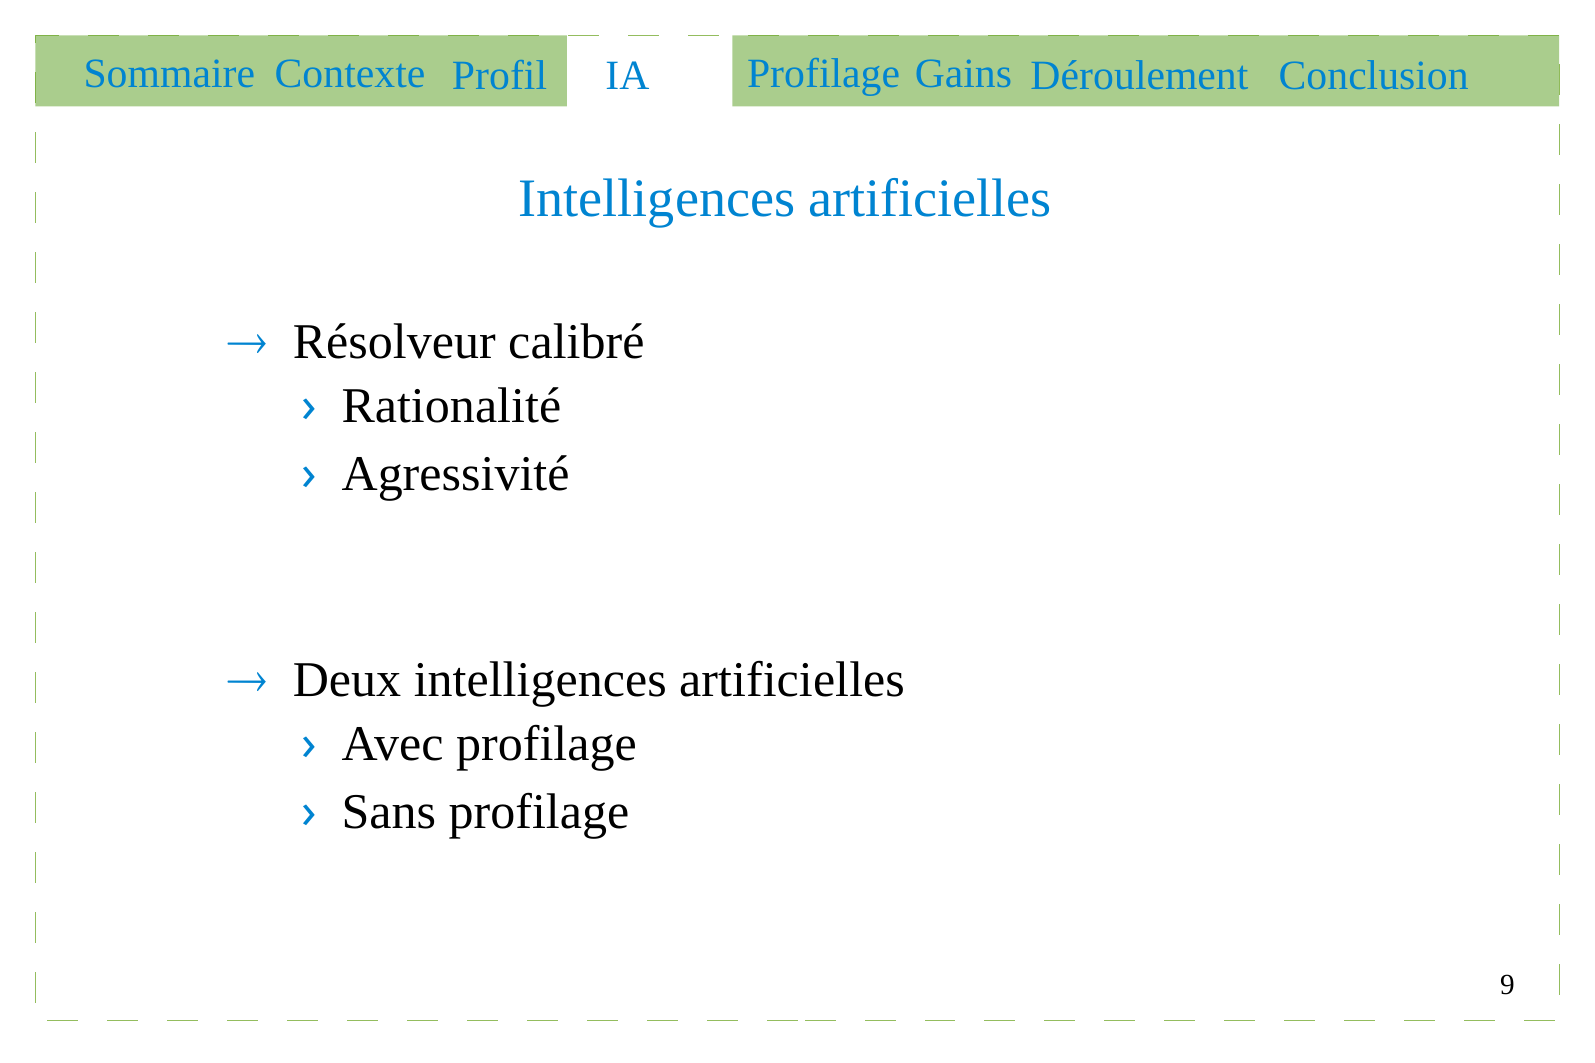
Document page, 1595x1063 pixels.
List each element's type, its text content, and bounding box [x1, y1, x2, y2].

text_box Sommaire [68, 42, 284, 105]
text_box Contexte [284, 42, 449, 105]
text_box IA [590, 45, 804, 107]
text_box ® Résolveur calibré › Rationalité › Agressivité ® Deux intelligences artificielles › Avec profilage › Sans profilage [212, 306, 1512, 1063]
text_box [35, 35, 567, 107]
text_box Profilage [732, 42, 934, 105]
text_box Gains [934, 42, 1040, 105]
text_box [732, 35, 1560, 107]
text_box Conclusion [1264, 45, 1501, 107]
text_box Déroulement [1015, 45, 1264, 107]
text_box Profil [437, 45, 567, 107]
text_box Intelligences artificielles [23, 161, 1548, 237]
